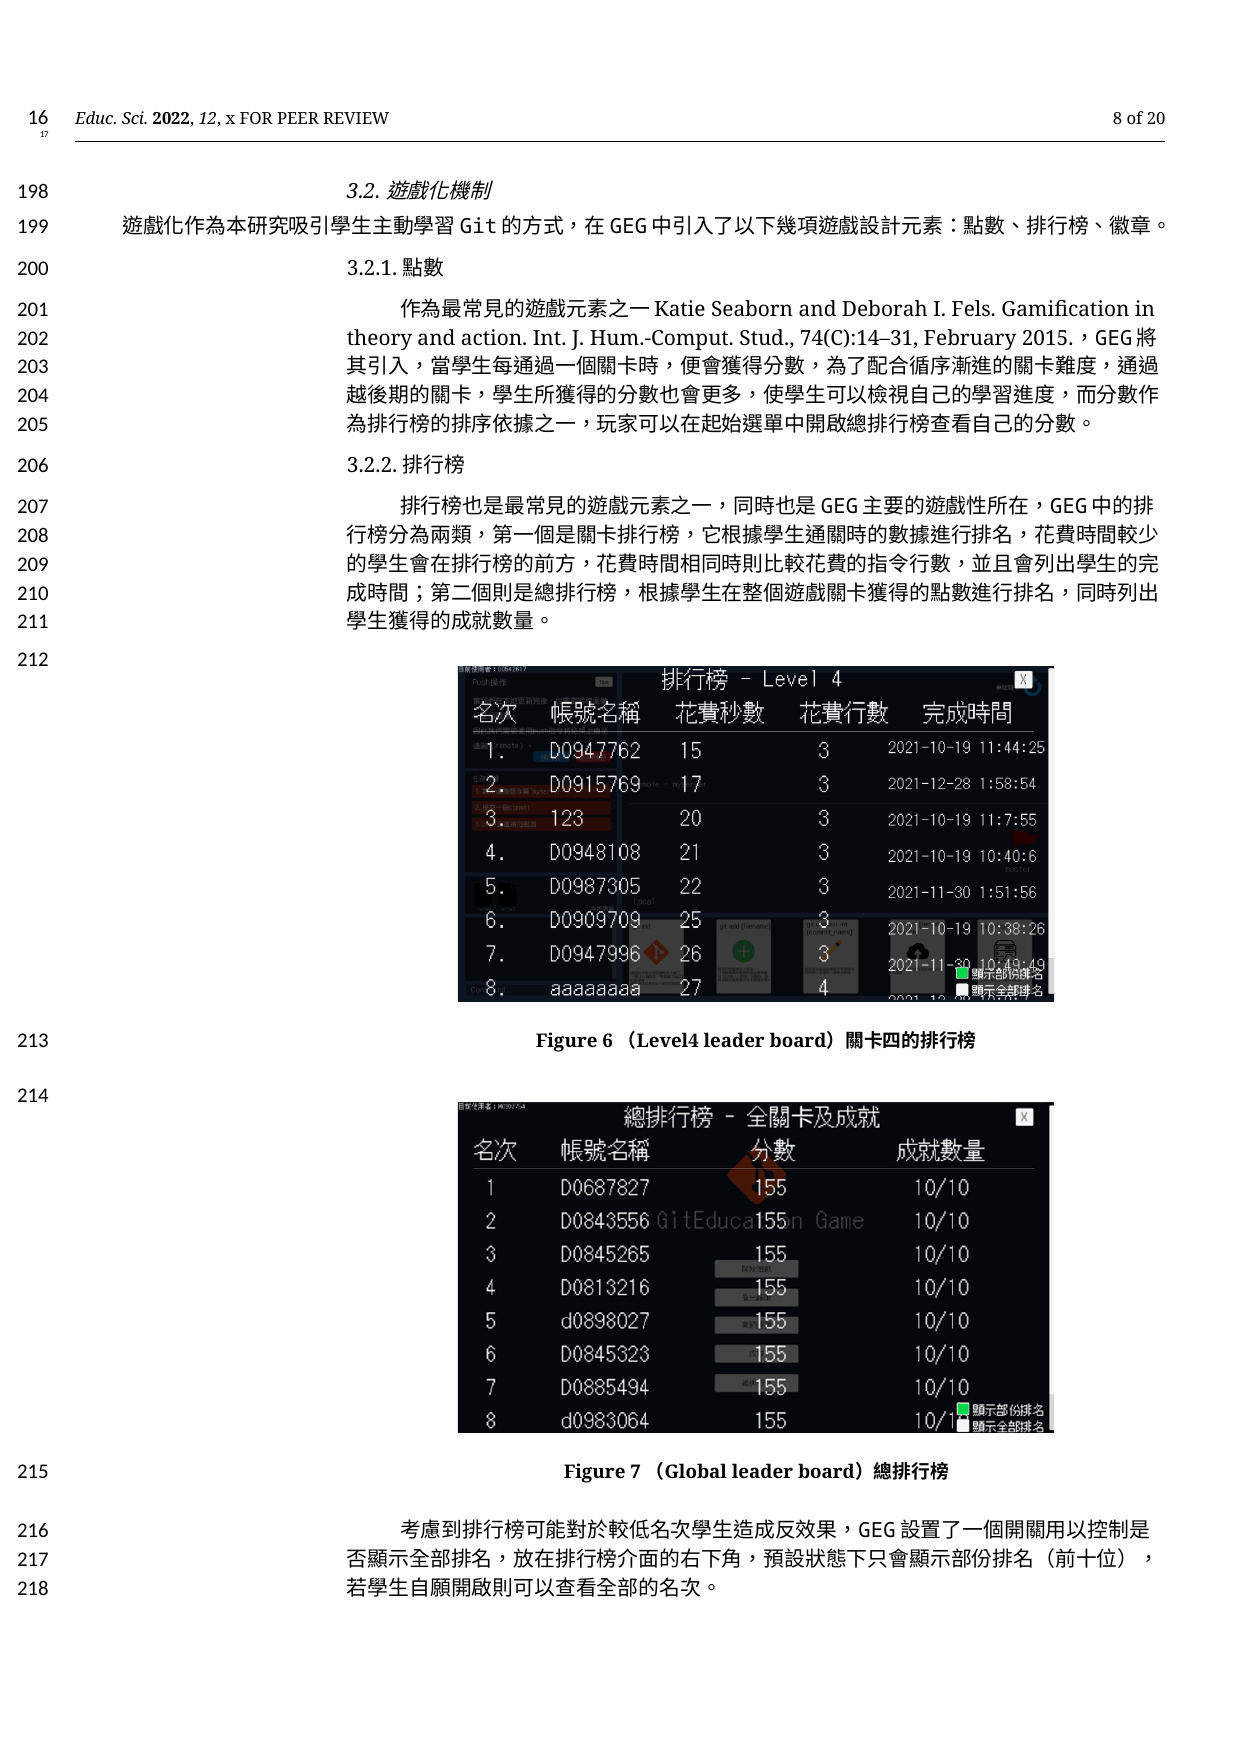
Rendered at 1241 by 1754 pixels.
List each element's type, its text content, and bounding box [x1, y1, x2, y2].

subtitle 作為最常見的遊戲元素之一[12]，GEG將其引入，當學生每通過一個關卡時，便會獲得分數，為了配合循序漸進的關卡難度，通過越後期的關卡，學生所獲得的分數也會更多，使學生可以檢視自己的學習進度，而分數作為排行榜的排序依據之一，玩家可以在起始選單中開啟總排行榜查看自己的分數。 [347, 293, 1165, 437]
subtitle 3.2.2. 排行榜 [347, 450, 1165, 478]
subtitle 遊戲化作為本研究吸引學生主動學習Git的方式，在GEG中引入了以下幾項遊戲設計元素：點數、排行榜、徽章。 [75, 211, 1165, 240]
subtitle 3.2.1. 點數 [347, 252, 1165, 281]
subtitle 考慮到排行榜可能對於較低名次學生造成反效果[16]，GEG設置了一個開關用以控制是否顯示全部排名，放在排行榜介面的右下角，預設狀態下只會顯示部份排名（前十位），若學生自願開啟則可以查看全部的名次。 [347, 1515, 1165, 1601]
subtitle 3.2. 遊戲化機制 [347, 176, 1165, 205]
subtitle 排行榜也是最常見的遊戲元素之一，同時也是GEG主要的遊戲性所在，GEG中的排行榜分為兩類，第一個是關卡排行榜，它根據學生通關時的數據進行排名，花費時間較少的學生會在排行榜的前方，花費時間相同時則比較花費的指令行數，並且會列出學生的完成時間；第二個則是總排行榜，根據學生在整個遊戲關卡獲得的點數進行排名，同時列出學生獲得的成就數量。 [347, 491, 1165, 635]
text Figure 7 （Global leader board）總排行榜 [347, 1458, 1165, 1484]
text Figure 6 （Level4 leader board）關卡四的排行榜 [347, 1027, 1165, 1052]
